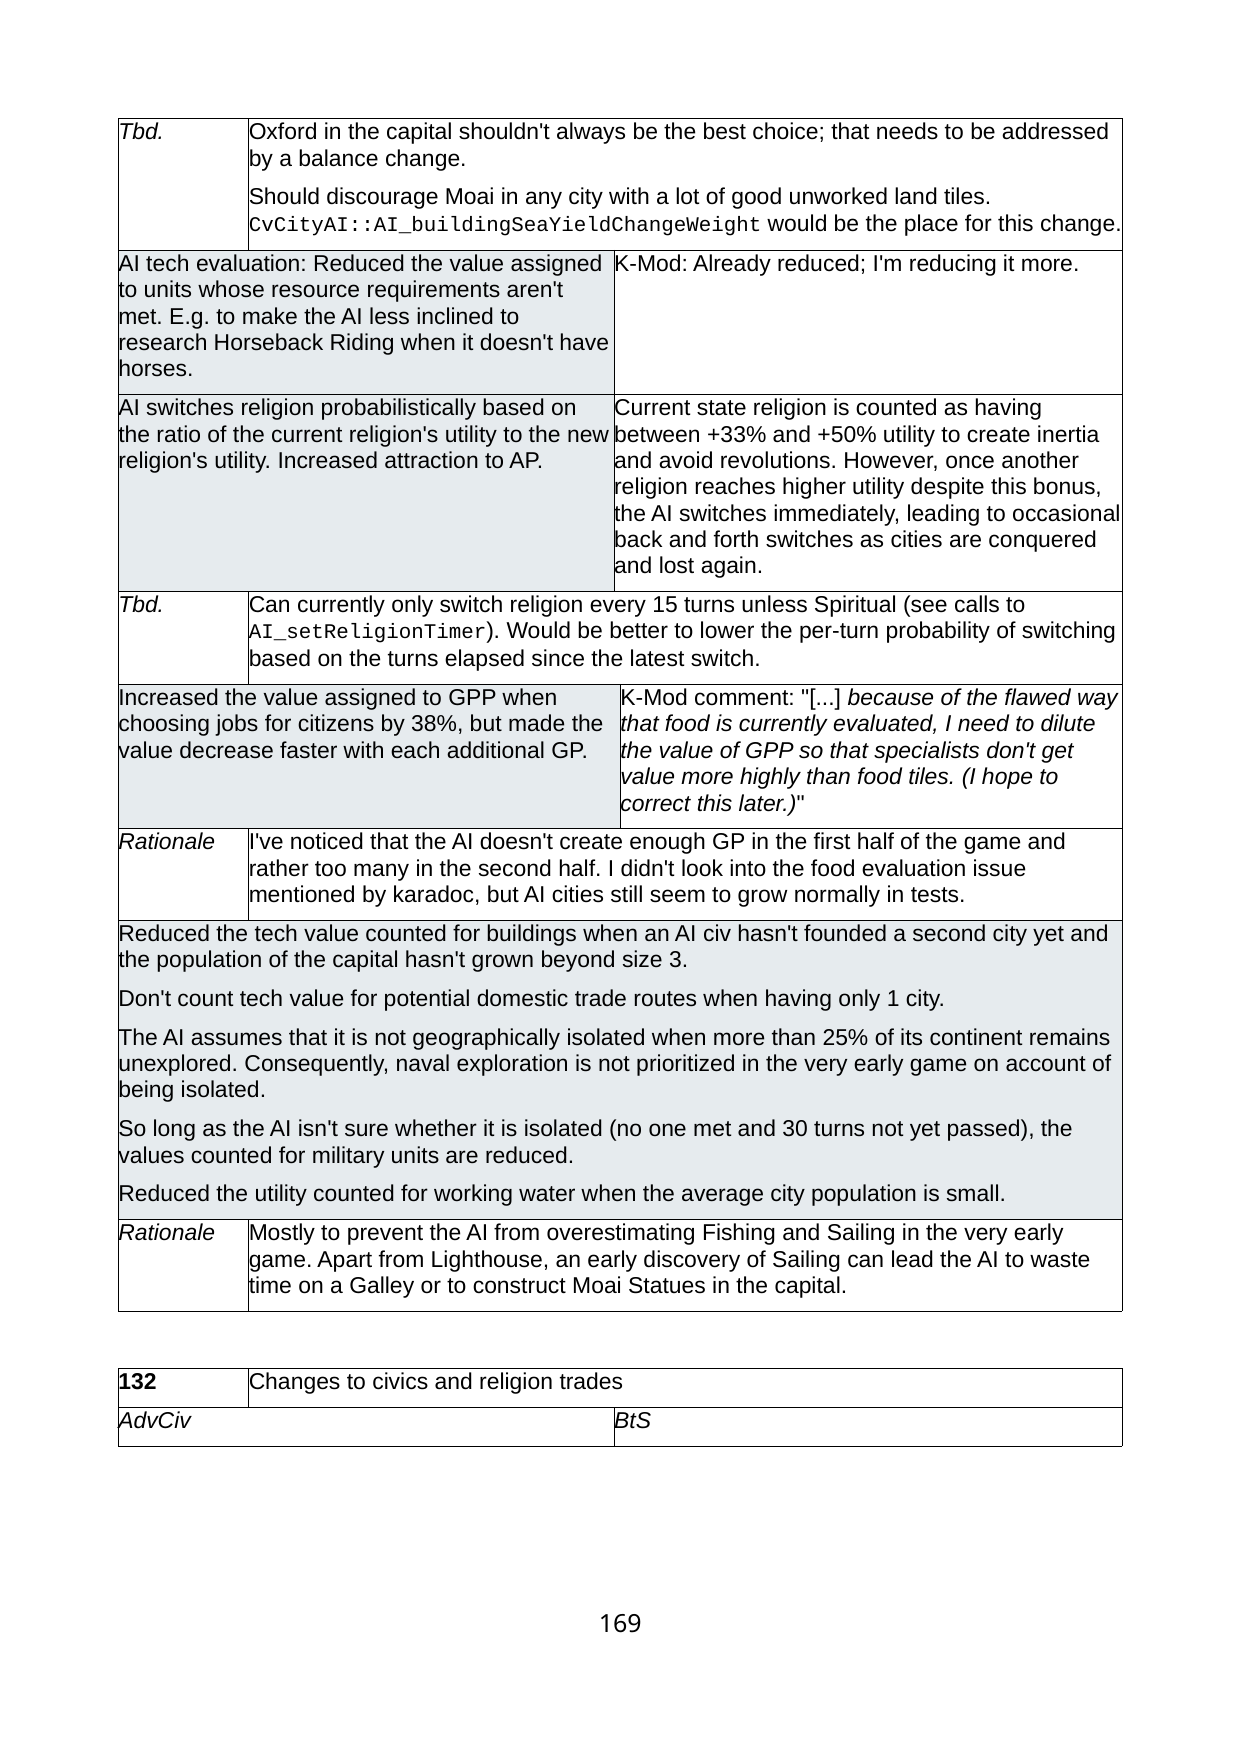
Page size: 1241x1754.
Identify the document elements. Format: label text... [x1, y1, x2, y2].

table_cell I've noticed that the AI doesn't create enough GP in the first half of the game and rather too many in the second half. I didn't look into the food evaluation issue mentioned by karadoc, but AI cities still seem to grow normally in tests. [249, 829, 1122, 920]
table_header Changes to civics and religion trades [249, 1369, 1122, 1407]
table_cell K-Mod comment: "[...] because of the flawed way that food is currently evaluated, I need to dilute the value of GPP so that specialists don't get value more highly than food tiles. (I hope to correct this later.)" [621, 685, 1122, 828]
table_header 132 [119, 1369, 248, 1407]
table_cell AI switches religion probabilistically based on the ratio of the current religion's utility to the new religion's utility. Increased attraction to AP. [119, 395, 614, 591]
table_cell K-Mod: Already reduced; I'm reducing it more. [615, 251, 1122, 394]
table_cell AdvCiv [119, 1408, 614, 1446]
table_cell Increased the value assigned to GPP when choosing jobs for citizens by 38%, but made the value decrease faster with each additional GP. [119, 685, 620, 828]
table_cell Rationale [119, 1220, 248, 1311]
table_cell Tbd. [119, 592, 248, 684]
table_cell Tbd. [119, 119, 248, 250]
table_cell Oxford in the capital shouldn't always be the best choice; that needs to be addressed by a balance change. Should discourage Moai in any city with a lot of good unworked land tiles. CvCityAI::AI_buildingSeaYieldChangeWeight would be the place for this change. [249, 119, 1122, 250]
table_cell BtS [615, 1408, 1122, 1446]
table_cell AI tech evaluation: Reduced the value assigned to units whose resource requirements aren't met. E.g. to make the AI less inclined to research Horseback Riding when it doesn't have horses. [119, 251, 614, 394]
table_cell Reduced the tech value counted for buildings when an AI civ hasn't founded a second city yet and the population of the capital hasn't grown beyond size 3. Don't count tech value for potential domestic trade routes when having only 1 city. The AI assumes that it is not geographically isolated when more than 25% of its continent remains unexplored. Consequently, naval exploration is not prioritized in the very early game on account of being isolated. So long as the AI isn't sure whether it is isolated (no one met and 30 turns not yet passed), the values counted for military units are reduced. Reduced the utility counted for working water when the average city population is small. [119, 921, 1122, 1219]
table_cell Current state religion is counted as having between +33% and +50% utility to create inertia and avoid revolutions. However, once another religion reaches higher utility despite this bonus, the AI switches immediately, leading to occasional back and forth switches as cities are conquered and lost again. [615, 395, 1122, 591]
table_cell Mostly to prevent the AI from overestimating Fishing and Sailing in the very early game. Apart from Lighthouse, an early discovery of Sailing can lead the AI to waste time on a Galley or to construct Moai Statues in the capital. [249, 1220, 1122, 1311]
table_cell Rationale [119, 829, 248, 920]
table_cell Can currently only switch religion every 15 turns unless Spiritual (see calls to AI_setReligionTimer). Would be better to lower the per-turn probability of switching based on the turns elapsed since the latest switch. [249, 592, 1122, 684]
